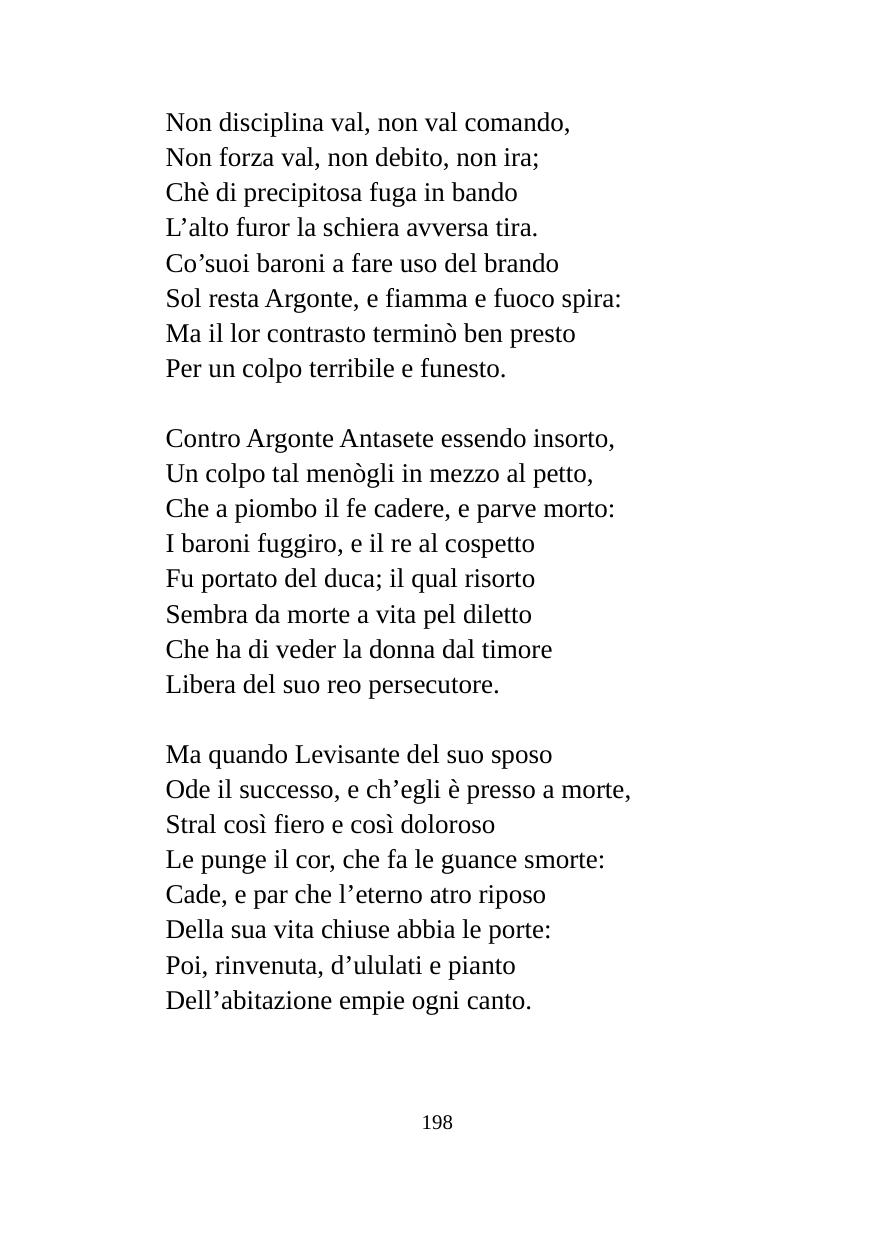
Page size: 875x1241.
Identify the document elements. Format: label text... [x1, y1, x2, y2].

text Cade, e par che l’eterno atro riposo [165, 878, 768, 910]
text Ode il successo, e ch’egli è presso a morte, [165, 773, 768, 804]
text Sembra da morte a vita pel diletto [165, 598, 768, 629]
text Dell’abitazione empie ogni canto. [165, 984, 768, 1015]
text Un colpo tal menògli in mezzo al petto, [165, 457, 768, 488]
text Che ha di veder la donna dal timore [165, 633, 768, 664]
text Contro Argonte Antasete essendo insorto, [165, 422, 768, 453]
text Chè di precipitosa fuga in bando [165, 176, 768, 208]
text Sol resta Argonte, e fiamma e fuoco spira: [165, 282, 768, 313]
text Stral così fiero e così doloroso [165, 808, 768, 839]
text Ma quando Levisante del suo sposo [165, 738, 768, 769]
text Le punge il cor, che fa le guance smorte: [165, 843, 768, 874]
text L’alto furor la schiera avversa tira. [165, 212, 768, 243]
text Che a piombo il fe cadere, e parve morto: [165, 492, 768, 523]
text I baroni fuggiro, e il re al cospetto [165, 527, 768, 559]
text Ma il lor contrasto terminò ben presto [165, 317, 768, 348]
text Non disciplina val, non val comando, [165, 106, 768, 137]
text Libera del suo reo persecutore. [165, 668, 768, 699]
text Non forza val, non debito, non ira; [165, 141, 768, 172]
text Fu portato del duca; il qual risorto [165, 563, 768, 594]
text Co’suoi baroni a fare uso del brando [165, 247, 768, 278]
text Per un colpo terribile e funesto. [165, 352, 768, 383]
text Poi, rinvenuta, d’ululati e pianto [165, 949, 768, 980]
text Della sua vita chiuse abbia le porte: [165, 914, 768, 945]
